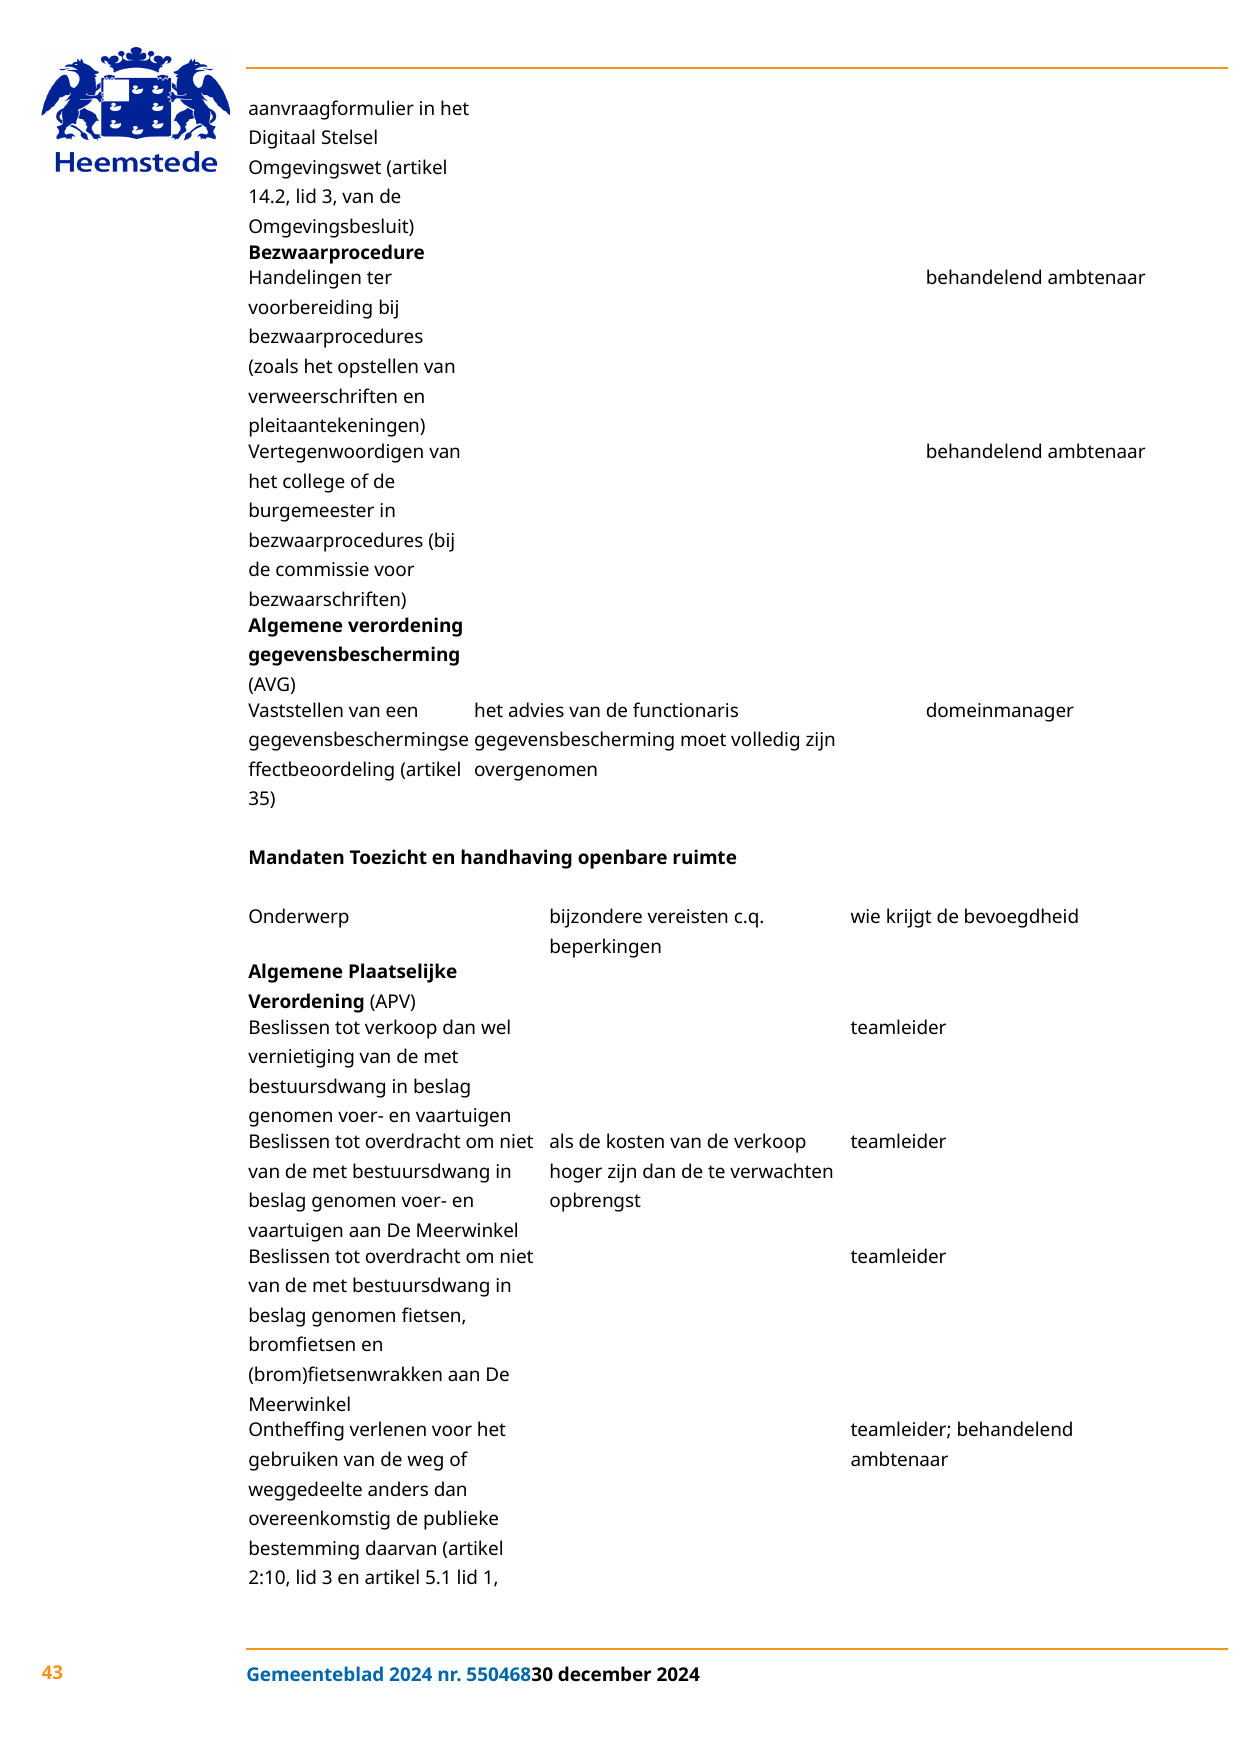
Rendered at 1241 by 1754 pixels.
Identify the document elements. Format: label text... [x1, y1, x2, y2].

table_cell [474, 239, 926, 264]
table_cell teamleider [850, 1129, 1152, 1243]
table_cell [474, 612, 926, 697]
table_header bijzondere vereisten c.q. beperkingen [549, 903, 850, 959]
table_cell Vertegenwoordigen van het college of de burgemeester in bezwaarprocedures (bij de commissie voor bezwaarschriften) [248, 438, 474, 612]
table_cell [474, 95, 926, 239]
table_cell [549, 1417, 850, 1590]
table_cell [926, 612, 1152, 697]
table_cell Algemene Plaatselijke Verordening (APV) [248, 959, 549, 1014]
table_cell Algemene verordening gegevensbescherming (AVG) [248, 612, 474, 697]
table_cell Bezwaarprocedure [248, 239, 474, 264]
table_cell het advies van de functionaris gegevensbescherming moet volledig zijn overgenomen [474, 697, 926, 811]
table_cell Vaststellen van een gegevensbeschermingseffectbeoordeling (artikel 35) [248, 697, 474, 811]
table_cell teamleider; behandelend ambtenaar [850, 1417, 1152, 1590]
table_cell Beslissen tot overdracht om niet van de met bestuursdwang in beslag genomen voer- en vaartuigen aan De Meerwinkel [248, 1129, 549, 1243]
table_header wie krijgt de bevoegdheid [850, 903, 1152, 959]
table_cell [549, 1243, 850, 1417]
table_cell [549, 1014, 850, 1128]
table_cell [549, 959, 850, 1014]
table_cell Beslissen tot verkoop dan wel vernietiging van de met bestuursdwang in beslag genomen voer- en vaartuigen [248, 1014, 549, 1128]
table_cell [474, 438, 926, 612]
table_cell Beslissen tot overdracht om niet van de met bestuursdwang in beslag genomen fietsen, bromfietsen en (brom)fietsenwrakken aan De Meerwinkel [248, 1243, 549, 1417]
table_cell behandelend ambtenaar [926, 265, 1152, 438]
table_cell teamleider [850, 1243, 1152, 1417]
table_cell behandelend ambtenaar [926, 438, 1152, 612]
table_cell [474, 265, 926, 438]
text Mandaten Toezicht en handhaving openbare ruimte [248, 844, 1152, 870]
table_cell domeinmanager [926, 697, 1152, 811]
table_cell teamleider [850, 1014, 1152, 1128]
table_cell aanvraagformulier in het Digitaal Stelsel Omgevingswet (artikel 14.2, lid 3, van de Omgevingsbesluit) [248, 95, 474, 239]
table_cell [850, 959, 1152, 1014]
table_cell Ontheffing verlenen voor het gebruiken van de weg of weggedeelte anders dan overeenkomstig de publieke bestemming daarvan (artikel 2:10, lid 3 en artikel 5.1 lid 1, [248, 1417, 549, 1590]
table_cell Handelingen ter voorbereiding bij bezwaarprocedures (zoals het opstellen van verweerschriften en pleitaantekeningen) [248, 265, 474, 438]
table_cell [926, 239, 1152, 264]
table_header Onderwerp [248, 903, 549, 959]
picture [41, 47, 231, 172]
table_cell als de kosten van de verkoop hoger zijn dan de te verwachten opbrengst [549, 1129, 850, 1243]
table_cell [926, 95, 1152, 239]
